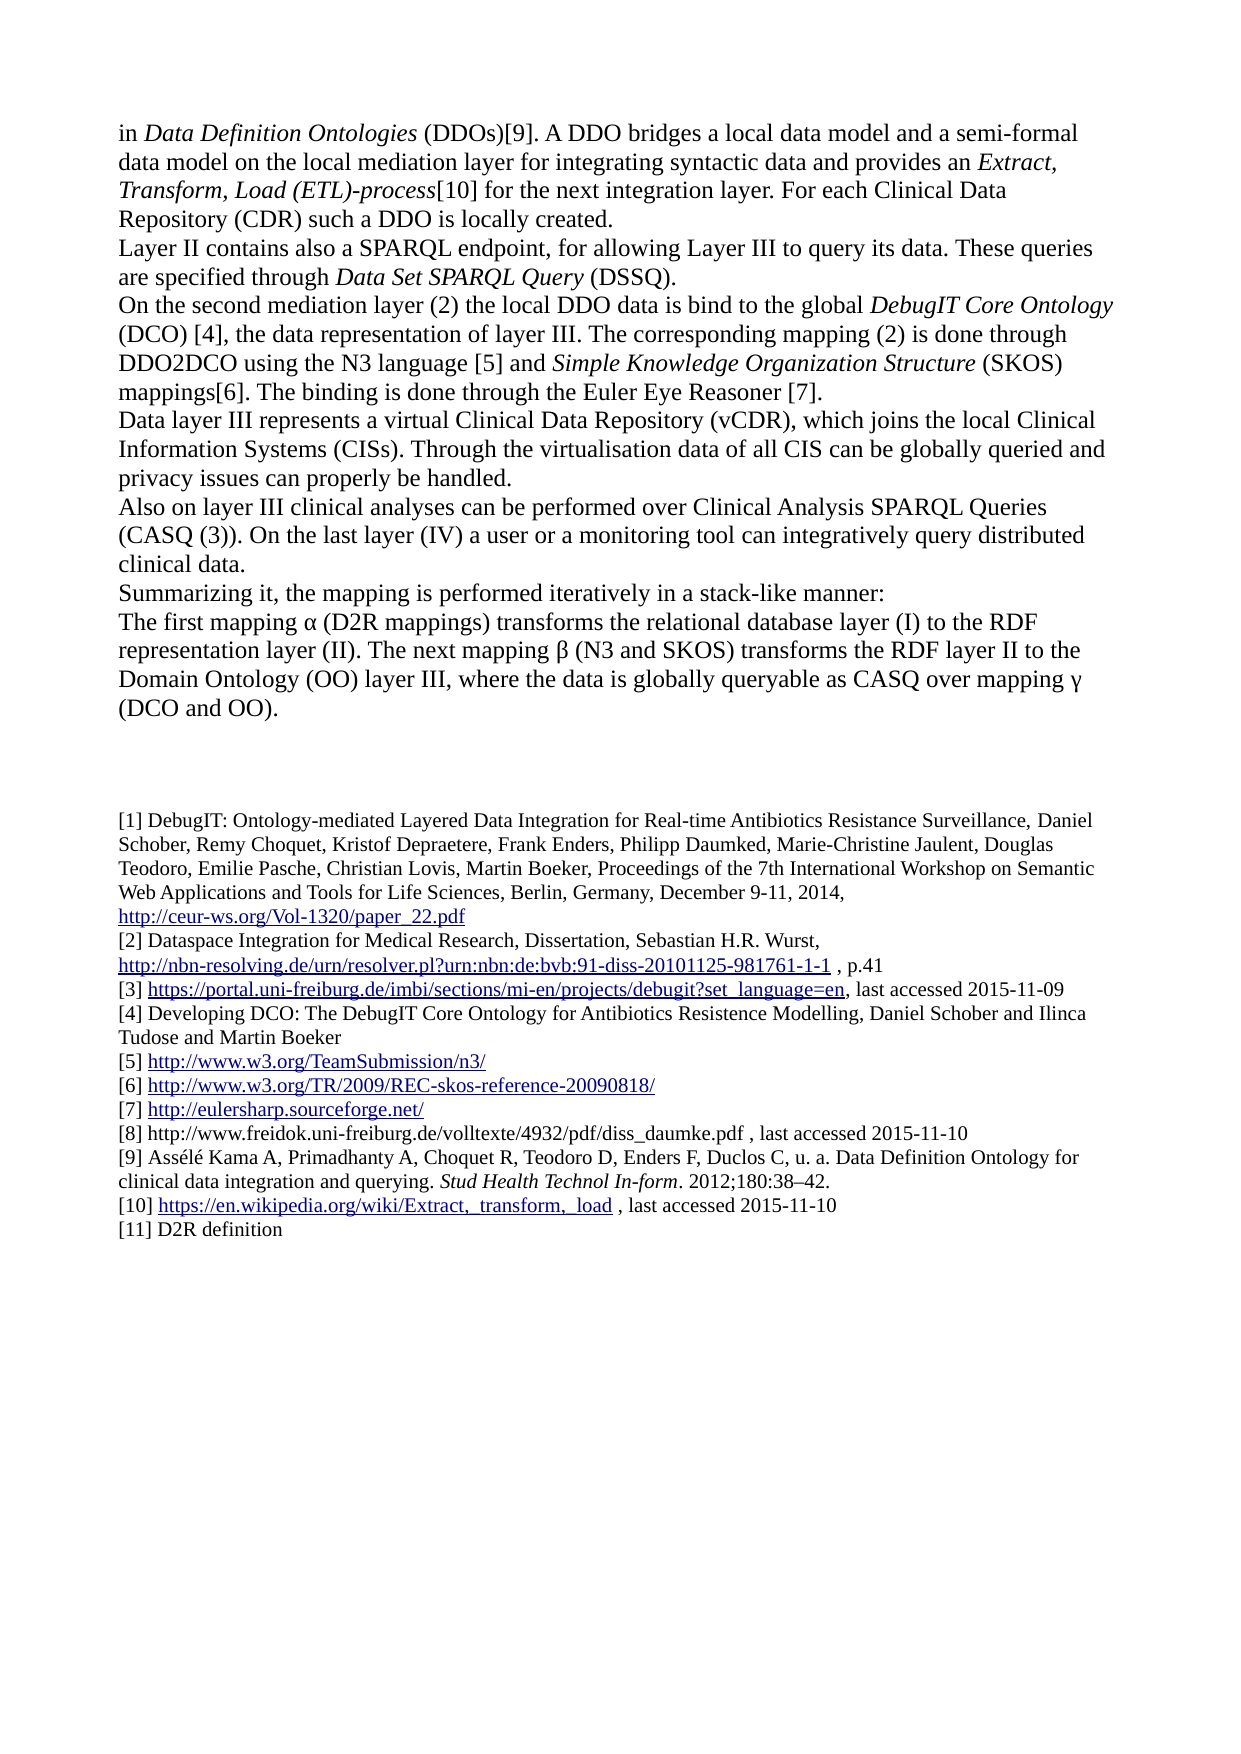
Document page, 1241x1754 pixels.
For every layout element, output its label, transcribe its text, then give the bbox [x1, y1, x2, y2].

text [1] DebugIT: Ontology-mediated Layered Data Integration for Real-time Antibiotics Resistance Surveillance, Daniel Schober, Remy Choquet, Kristof Depraetere, Frank Enders, Philipp Daumked, Marie-Christine Jaulent, Douglas Teodoro, Emilie Pasche, Christian Lovis, Martin Boeker, Proceedings of the 7th International Workshop on Semantic Web Applications and Tools for Life Sciences, Berlin, Germany, December 9-11, 2014, http://ceur-ws.org/Vol-1320/paper_22.pdf [118, 808, 1122, 928]
text [2] Dataspace Integration for Medical Research, Dissertation, Sebastian H.R. Wurst, http://nbn-resolving.de/urn/resolver.pl?urn:nbn:de:bvb:91-diss-20101125-981761-1-1 , p.41 [118, 928, 1122, 977]
text Also on layer III clinical analyses can be performed over Clinical Analysis SPARQL Queries (CASQ (3)). On the last layer (IV) a user or a monitoring tool can integratively query distributed clinical data. [118, 492, 1122, 578]
text [4] Developing DCO: The DebugIT Core Ontology for Antibiotics Resistence Modelling, Daniel Schober and Ilinca Tudose and Martin Boeker [118, 1001, 1122, 1049]
text [3] https://portal.uni-freiburg.de/imbi/sections/mi-en/projects/debugit?set_language=en, last accessed 2015-11-09 [118, 977, 1122, 1001]
text Layer II contains also a SPARQL endpoint, for allowing Layer III to query its data. These queries are specified through Data Set SPARQL Query (DSSQ). [118, 233, 1122, 291]
text The first mapping α (D2R mappings) transforms the relational database layer (I) to the RDF representation layer (II). The next mapping β (N3 and SKOS) transforms the RDF layer II to the Domain Ontology (OO) layer III, where the data is globally queryable as CASQ over mapping γ (DCO and OO). [118, 607, 1122, 722]
text [10] https://en.wikipedia.org/wiki/Extract,_transform,_load , last accessed 2015-11-10 [118, 1193, 1122, 1217]
text [5] http://www.w3.org/TeamSubmission/n3/ [118, 1049, 1122, 1073]
text in Data Definition Ontologies (DDOs)[9]. A DDO bridges a local data model and a semi-formal data model on the local mediation layer for integrating syntactic data and provides an Extract, Transform, Load (ETL)-process[10] for the next integration layer. For each Clinical Data Repository (CDR) such a DDO is locally created. [118, 118, 1122, 233]
text [11] D2R definition [118, 1217, 1122, 1241]
text Data layer III represents a virtual Clinical Data Repository (vCDR), which joins the local Clinical Information Systems (CISs). Through the virtualisation data of all CIS can be globally queried and privacy issues can properly be handled. [118, 406, 1122, 492]
text Summarizing it, the mapping is performed iteratively in a stack-like manner: [118, 578, 1122, 607]
text [8] http://www.freidok.uni-freiburg.de/volltexte/4932/pdf/diss_daumke.pdf , last accessed 2015-11-10 [118, 1121, 1122, 1145]
text On the second mediation layer (2) the local DDO data is bind to the global DebugIT Core Ontology (DCO) [4], the data representation of layer III. The corresponding mapping (2) is done through DDO2DCO using the N3 language [5] and Simple Knowledge Organization Structure (SKOS) mappings[6]. The binding is done through the Euler Eye Reasoner [7]. [118, 291, 1122, 406]
text [7] http://eulersharp.sourceforge.net/ [118, 1097, 1122, 1121]
text [6] http://www.w3.org/TR/2009/REC-skos-reference-20090818/ [118, 1073, 1122, 1097]
text [9] Assélé Kama A, Primadhanty A, Choquet R, Teodoro D, Enders F, Duclos C, u. a. Data Definition Ontology for clinical data integration and querying. Stud Health Technol In-form. 2012;180:38–42. [118, 1145, 1122, 1193]
